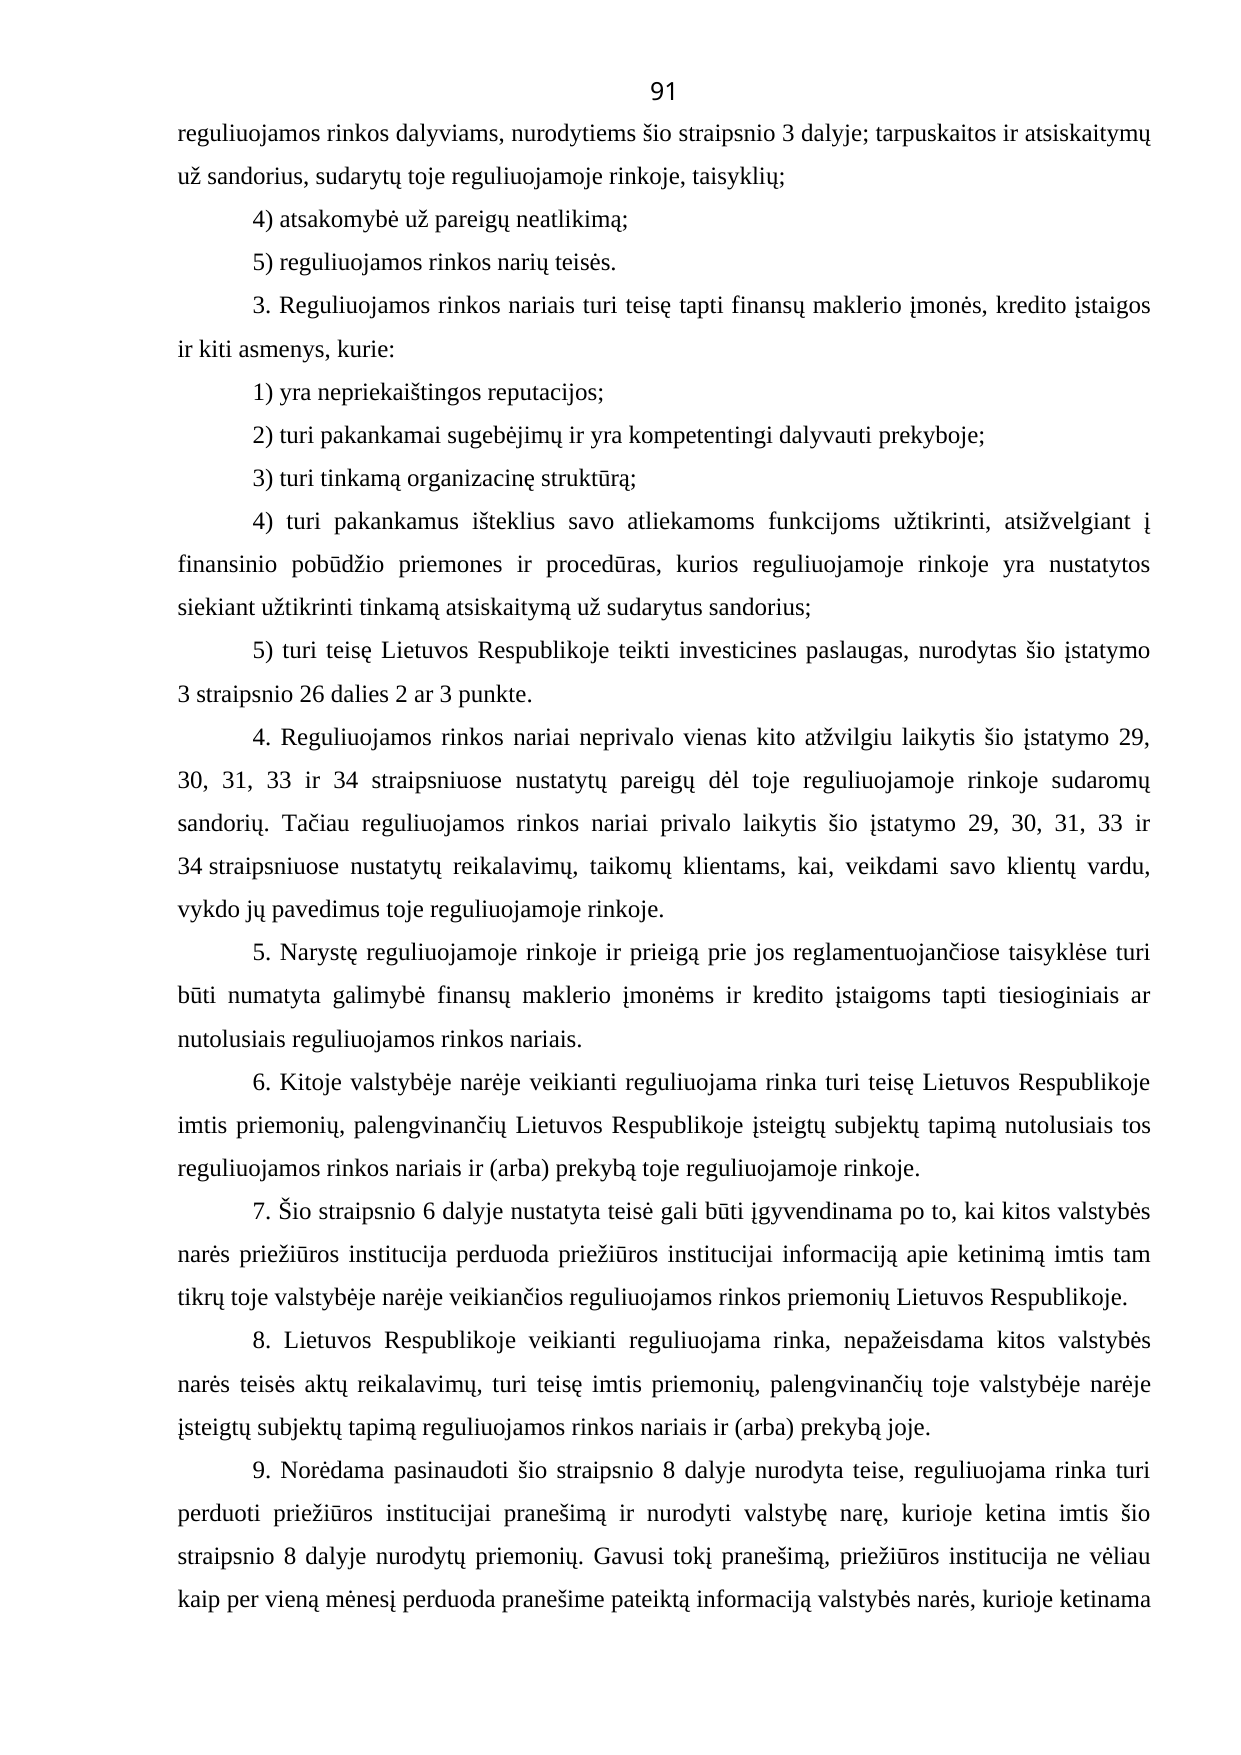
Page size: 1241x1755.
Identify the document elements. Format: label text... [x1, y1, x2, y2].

text 5) turi teisę Lietuvos Respublikoje teikti investicines paslaugas, nurodytas šio įstatymo 3 straipsnio 26 dalies 2 ar 3 punkte. [177, 636, 1152, 707]
text 1) yra nepriekaištingos reputacijos; [177, 377, 1152, 406]
text 3. Reguliuojamos rinkos nariais turi teisę tapti finansų maklerio įmonės, kredito įstaigos ir kiti asmenys, kurie: [177, 291, 1152, 362]
text 7. Šio straipsnio 6 dalyje nustatyta teisė gali būti įgyvendinama po to, kai kitos valstybės narės priežiūros institucija perduoda priežiūros institucijai informaciją apie ketinimą imtis tam tikrų toje valstybėje narėje veikiančios reguliuojamos rinkos priemonių Lietuvos Respublikoje. [177, 1196, 1152, 1311]
text 5) reguliuojamos rinkos narių teisės. [177, 247, 1152, 276]
text 8. Lietuvos Respublikoje veikianti reguliuojama rinka, nepažeisdama kitos valstybės narės teisės aktų reikalavimų, turi teisę imtis priemonių, palengvinančių toje valstybėje narėje įsteigtų subjektų tapimą reguliuojamos rinkos nariais ir (arba) prekybą joje. [177, 1326, 1152, 1441]
text 9. Norėdama pasinaudoti šio straipsnio 8 dalyje nurodyta teise, reguliuojama rinka turi perduoti priežiūros institucijai pranešimą ir nurodyti valstybę narę, kurioje ketina imtis šio straipsnio 8 dalyje nurodytų priemonių. Gavusi tokį pranešimą, priežiūros institucija ne vėliau kaip per vieną mėnesį perduoda pranešime pateiktą informaciją valstybės narės, kurioje ketinama [177, 1455, 1152, 1613]
text 5. Narystę reguliuojamoje rinkoje ir prieigą prie jos reglamentuojančiose taisyklėse turi būti numatyta galimybė finansų maklerio įmonėms ir kredito įstaigoms tapti tiesioginiais ar nutolusiais reguliuojamos rinkos nariais. [177, 937, 1152, 1052]
text 4. Reguliuojamos rinkos nariai neprivalo vienas kito atžvilgiu laikytis šio įstatymo 29, 30, 31, 33 ir 34 straipsniuose nustatytų pareigų dėl toje reguliuojamoje rinkoje sudaromų sandorių. Tačiau reguliuojamos rinkos nariai privalo laikytis šio įstatymo 29, 30, 31, 33 ir 34 straipsniuose nustatytų reikalavimų, taikomų klientams, kai, veikdami savo klientų vardu, vykdo jų pavedimus toje reguliuojamoje rinkoje. [177, 722, 1152, 923]
text 2) turi pakankamai sugebėjimų ir yra kompetentingi dalyvauti prekyboje; [177, 420, 1152, 449]
text 4) turi pakankamus išteklius savo atliekamoms funkcijoms užtikrinti, atsižvelgiant į finansinio pobūdžio priemones ir procedūras, kurios reguliuojamoje rinkoje yra nustatytos siekiant užtikrinti tinkamą atsiskaitymą už sudarytus sandorius; [177, 506, 1152, 621]
text reguliuojamos rinkos dalyviams, nurodytiems šio straipsnio 3 dalyje; tarpuskaitos ir atsiskaitymų už sandorius, sudarytų toje reguliuojamoje rinkoje, taisyklių; [177, 118, 1152, 190]
text 4) atsakomybė už pareigų neatlikimą; [177, 204, 1152, 233]
text 3) turi tinkamą organizacinę struktūrą; [177, 463, 1152, 492]
text 6. Kitoje valstybėje narėje veikianti reguliuojama rinka turi teisę Lietuvos Respublikoje imtis priemonių, palengvinančių Lietuvos Respublikoje įsteigtų subjektų tapimą nutolusiais tos reguliuojamos rinkos nariais ir (arba) prekybą toje reguliuojamoje rinkoje. [177, 1067, 1152, 1182]
